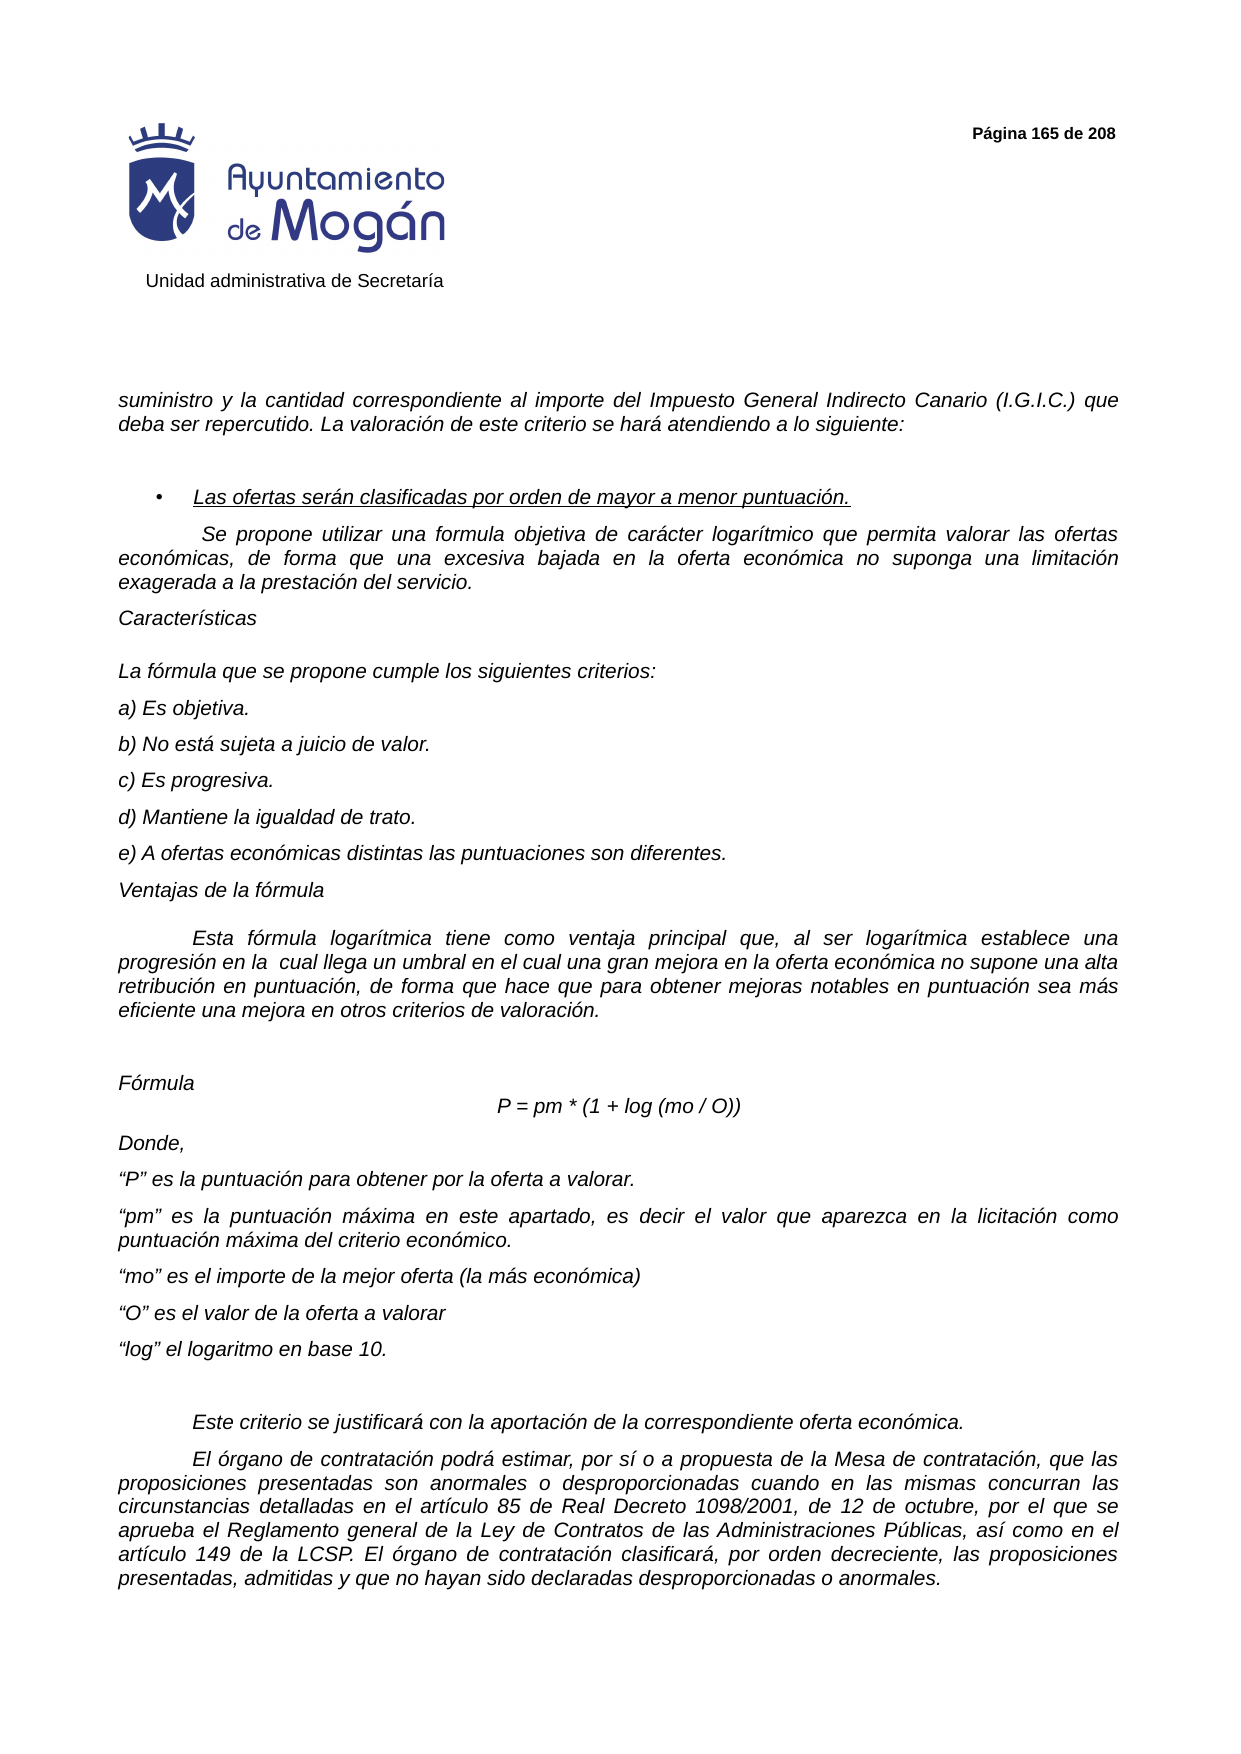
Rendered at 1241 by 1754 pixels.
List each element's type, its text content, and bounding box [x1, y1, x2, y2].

picture [128, 123, 445, 259]
text Donde, [118, 1131, 1122, 1155]
text a) Es objetiva. [118, 695, 1122, 719]
text Se propone utilizar una formula objetiva de carácter logarítmico que permita valorar las ofertas económicas, de forma que una excesiva bajada en la oferta económica no suponga una limitación exagerada a la prestación del servicio. [118, 522, 1122, 594]
text La fórmula que se propone cumple los siguientes criterios: [118, 659, 1122, 683]
text Esta fórmula logarítmica tiene como ventaja principal que, al ser logarítmica establece una progresión en la cual llega un umbral en el cual una gran mejora en la oferta económica no supone una alta retribución en puntuación, de forma que hace que para obtener mejoras notables en puntuación sea más eficiente una mejora en otros criterios de valoración. [118, 926, 1122, 1021]
text c) Es progresiva. [118, 768, 1122, 792]
text “log” el logaritmo en base 10. [118, 1337, 1122, 1361]
subtitle Ventajas de la fórmula [118, 878, 1122, 902]
text “P” es la puntuación para obtener por la oferta a valorar. [118, 1167, 1122, 1191]
subtitle Fórmula [118, 1070, 1122, 1094]
text Este criterio se justificará con la aportación de la correspondiente oferta económica. [118, 1410, 1122, 1434]
text El órgano de contratación podrá estimar, por sí o a propuesta de la Mesa de contratación, que las proposiciones presentadas son anormales o desproporcionadas cuando en las mismas concurran las circunstancias detalladas en el artículo 85 de Real Decreto 1098/2001, de 12 de octubre, por el que se aprueba el Reglamento general de la Ley de Contratos de las Administraciones Públicas, así como en el artículo 149 de la LCSP. El órgano de contratación clasificará, por orden decreciente, las proposiciones presentadas, admitidas y que no hayan sido declaradas desproporcionadas o anormales. [118, 1446, 1122, 1590]
text b) No está sujeta a juicio de valor. [118, 732, 1122, 756]
text “O” es el valor de la oferta a valorar [118, 1301, 1122, 1324]
text P = pm * (1 + log (mo / O)) [118, 1094, 1122, 1118]
text suministro y la cantidad correspondiente al importe del Impuesto General Indirecto Canario (I.G.I.C.) que deba ser repercutido. La valoración de este criterio se hará atendiendo a lo siguiente: [118, 388, 1122, 436]
subtitle Características [118, 606, 1122, 630]
text d) Mantiene la igualdad de trato. [118, 805, 1122, 829]
list Las ofertas serán clasificadas por orden de mayor a menor puntuación. [156, 485, 1122, 509]
text e) A ofertas económicas distintas las puntuaciones son diferentes. [118, 841, 1122, 865]
text “pm” es la puntuación máxima en este apartado, es decir el valor que aparezca en la licitación como puntuación máxima del criterio económico. [118, 1204, 1122, 1252]
text “mo” es el importe de la mejor oferta (la más económica) [118, 1264, 1122, 1288]
